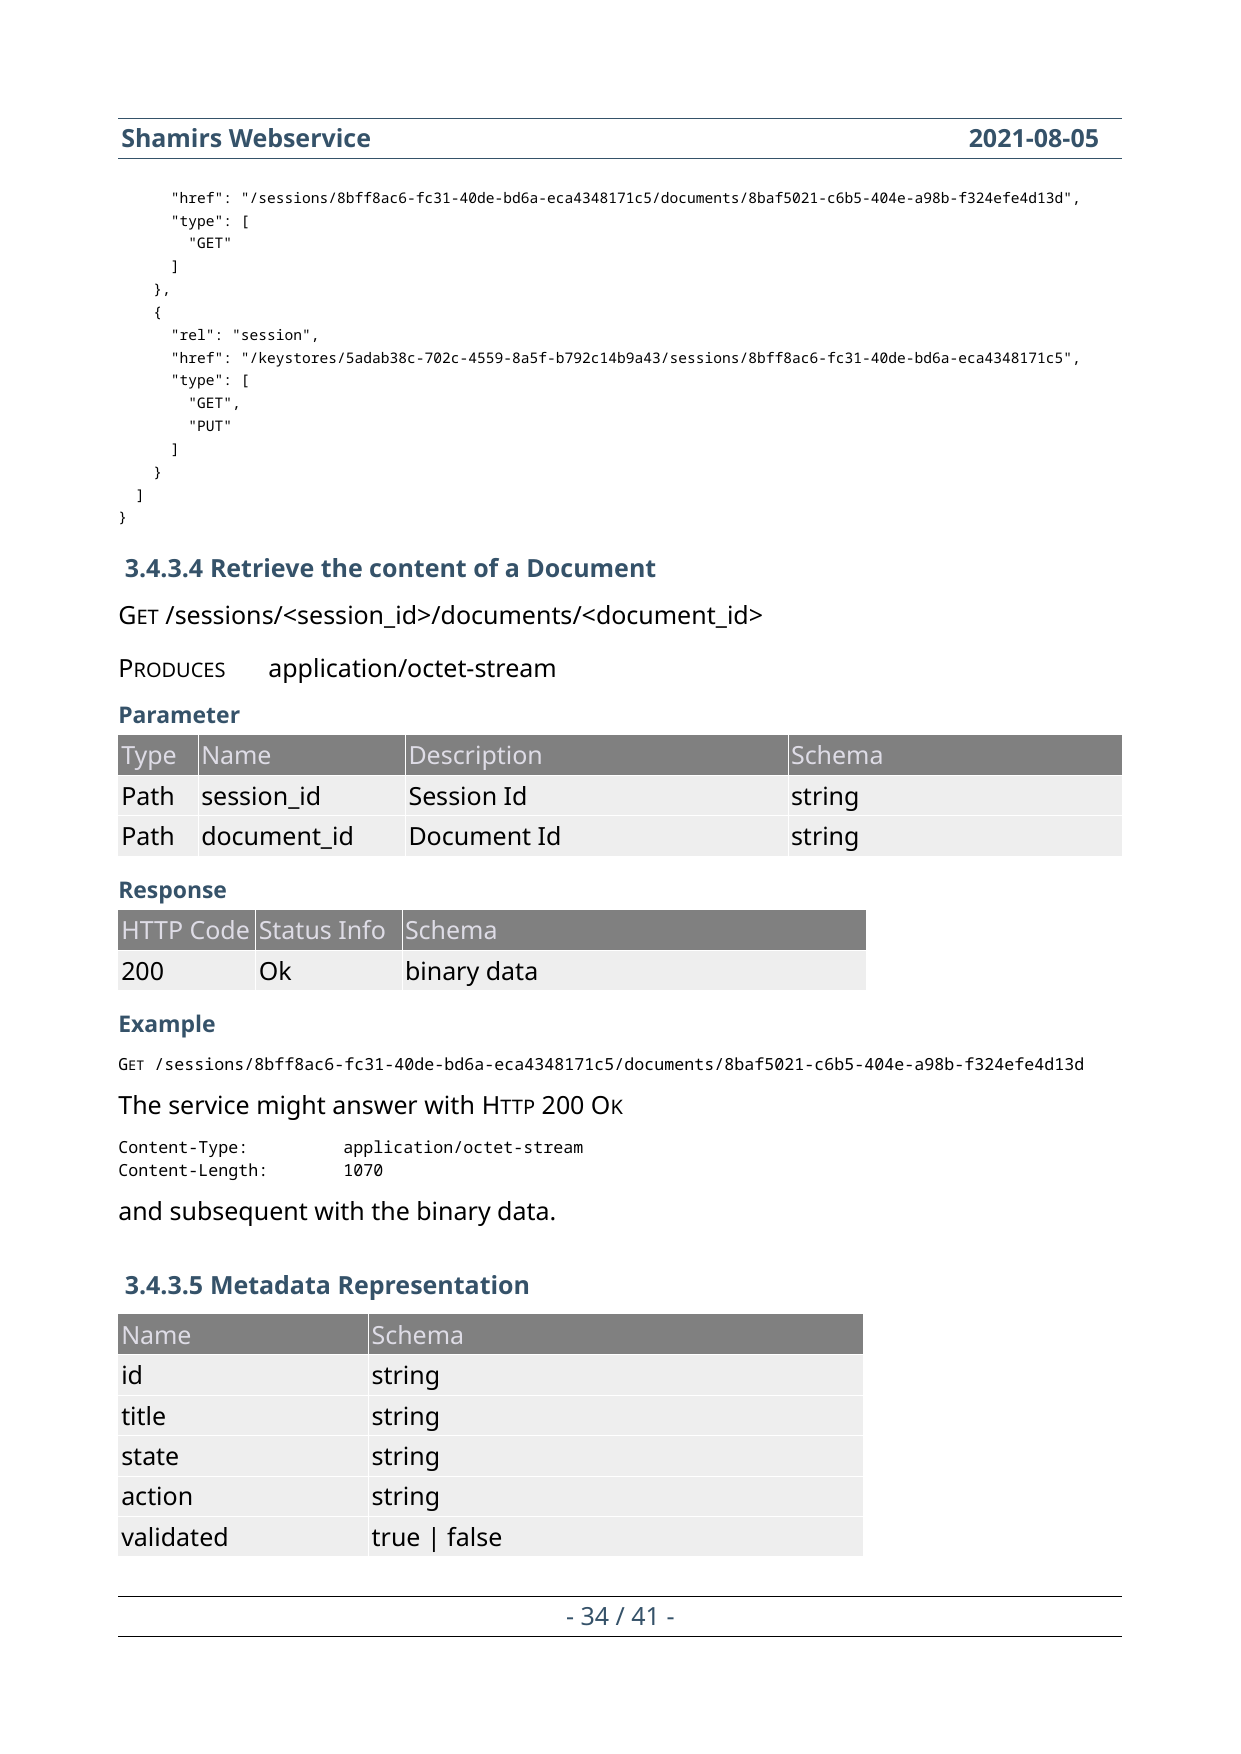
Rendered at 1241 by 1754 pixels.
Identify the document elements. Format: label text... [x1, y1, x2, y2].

table_cell Path [118, 776, 198, 815]
table_cell binary data [403, 951, 866, 990]
table_cell 200 [118, 951, 255, 990]
subtitle Retrieve the content of a Document [118, 551, 1122, 585]
table_cell string [369, 1355, 863, 1395]
table_header Description [406, 735, 788, 775]
text "type": [ [118, 370, 1122, 390]
table_header Schema [369, 1314, 863, 1354]
table_cell document_id [199, 816, 405, 856]
table_cell string [789, 776, 1122, 815]
table_cell session_id [199, 776, 405, 815]
text "PUT" [118, 416, 1122, 436]
text Get /sessions/8bff8ac6-fc31-40de-bd6a-eca4348171c5/documents/8baf5021-c6b5-404e-a98b-f324efe4d13d [118, 1053, 1122, 1075]
text Content-Type: application/octet-stream [118, 1136, 1122, 1158]
table_cell string [369, 1477, 863, 1516]
text }, [118, 279, 1122, 299]
text "href": "/keystores/5adab38c-702c-4559-8a5f-b792c14b9a43/sessions/8bff8ac6-fc31-40de-bd6a-eca4348171c5", [118, 347, 1122, 367]
text { [118, 302, 1122, 322]
subtitle Metadata Representation [118, 1268, 1122, 1302]
text Response [118, 874, 1122, 905]
table_cell state [118, 1436, 368, 1476]
text Parameter [118, 699, 1122, 730]
text ] [118, 439, 1122, 458]
table_header HTTP Code [118, 910, 255, 950]
text ] [118, 256, 1122, 276]
table_header Name [118, 1314, 368, 1354]
text The service might answer with Http 200 Ok [118, 1088, 1122, 1122]
table_header Schema [789, 735, 1122, 775]
table_header Status Info [256, 910, 402, 950]
table_cell string [789, 816, 1122, 856]
table_cell Ok [256, 951, 402, 990]
text "rel": "session", [118, 324, 1122, 344]
table_cell Document Id [406, 816, 788, 856]
text Content-Length: 1070 [118, 1158, 1122, 1181]
text "GET", [118, 393, 1122, 413]
text Produces application/octet-stream [118, 651, 1122, 685]
table_cell Session Id [406, 776, 788, 815]
text "GET" [118, 233, 1122, 253]
text Get /sessions/<session_id>/documents/<document_id> [118, 597, 1122, 631]
table_header Type [118, 735, 198, 775]
table_cell string [369, 1436, 863, 1476]
table_cell string [369, 1396, 863, 1435]
text "type": [ [118, 211, 1122, 230]
text Example [118, 1008, 1122, 1039]
table_cell Path [118, 816, 198, 856]
table_header Schema [403, 910, 866, 950]
table_cell id [118, 1355, 368, 1395]
table_cell action [118, 1477, 368, 1516]
table_header Name [199, 735, 405, 775]
text } [118, 507, 1122, 527]
text ] [118, 484, 1122, 504]
table_cell true | false [369, 1517, 863, 1556]
text } [118, 461, 1122, 481]
table_cell validated [118, 1517, 368, 1556]
text and subsequent with the binary data. [118, 1193, 1122, 1227]
table_cell title [118, 1396, 368, 1435]
text "href": "/sessions/8bff8ac6-fc31-40de-bd6a-eca4348171c5/documents/8baf5021-c6b5-404e-a98b-f324efe4d13d", [118, 188, 1122, 208]
